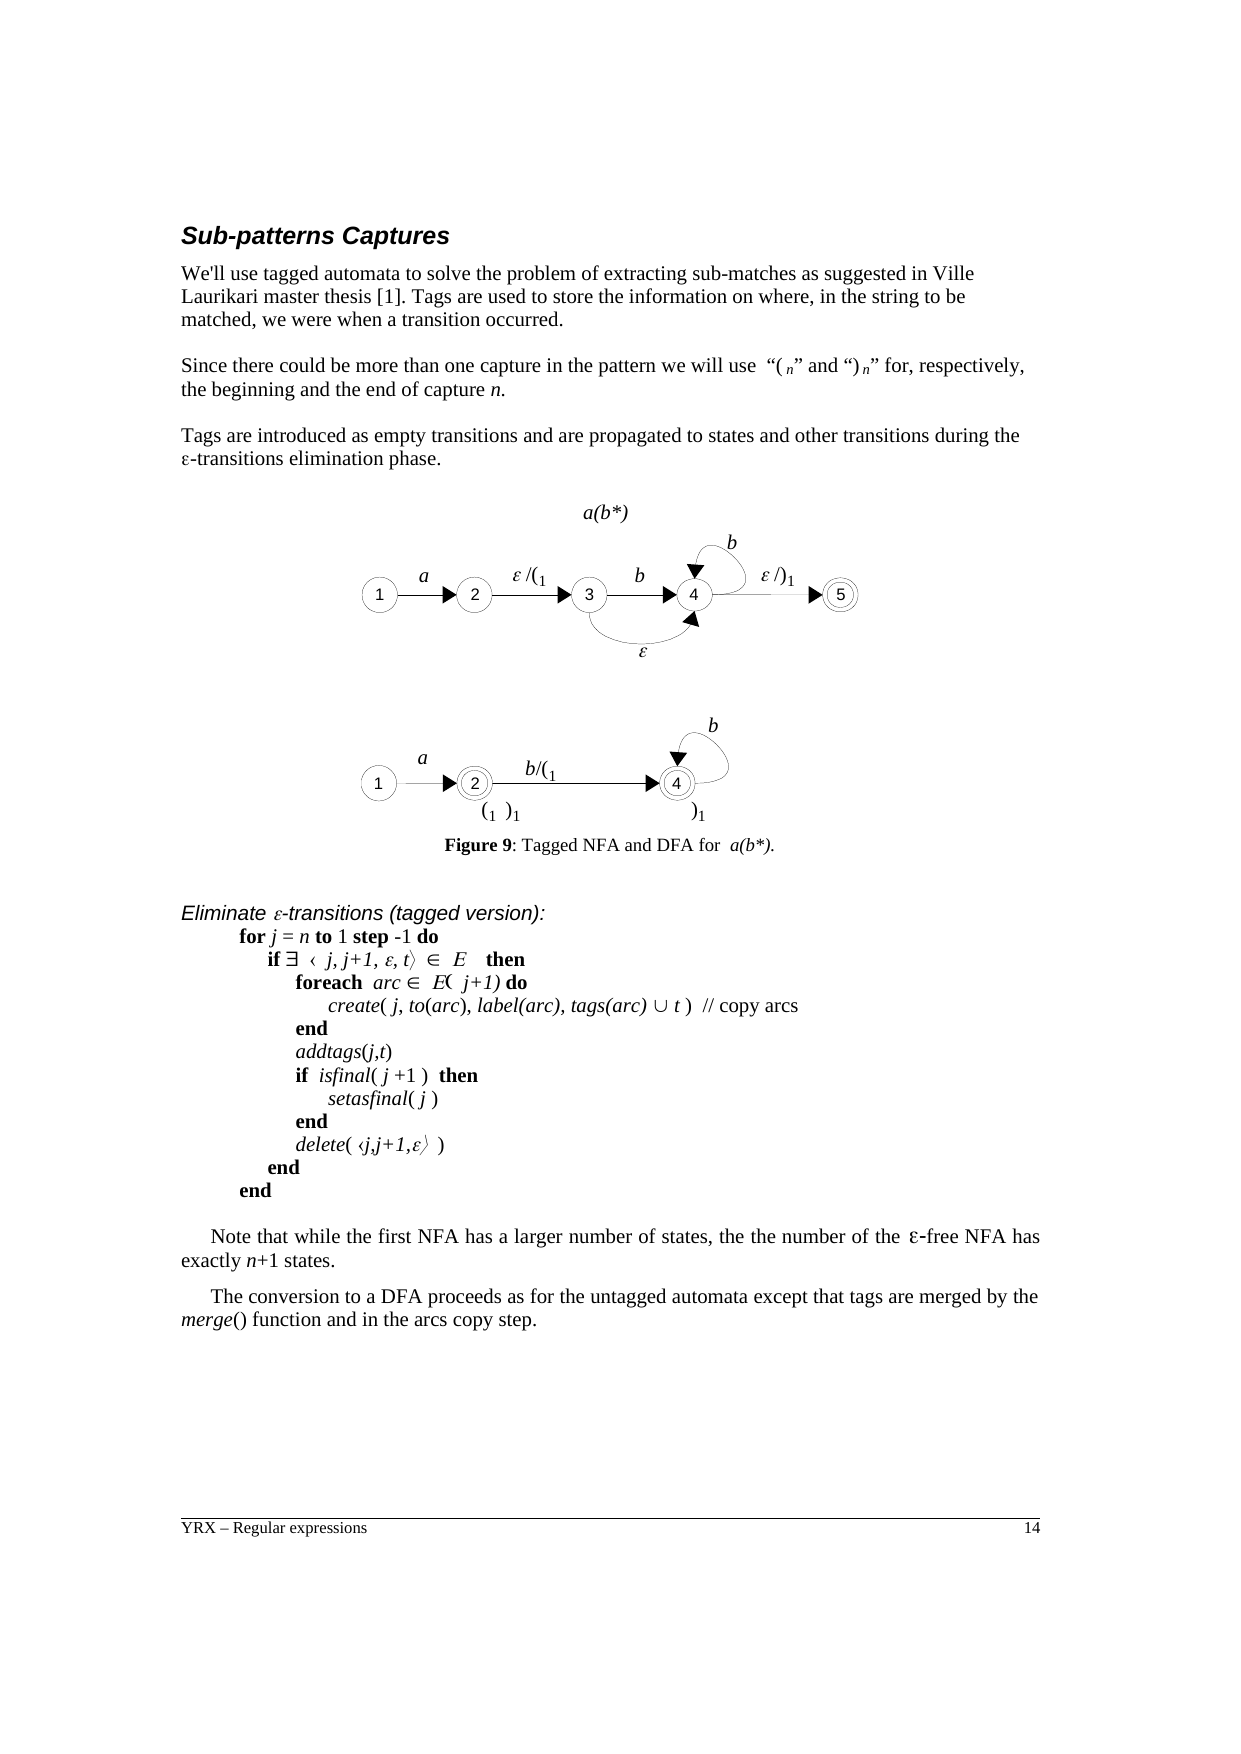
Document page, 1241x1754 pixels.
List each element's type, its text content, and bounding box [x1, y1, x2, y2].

text The conversion to a DFA proceeds as for the untagged automata except that tags are merged by the merge() function and in the arcs copy step. [181, 1285, 1040, 1331]
text Note that while the first NFA has a larger number of states, the the number of the e-free NFA has exactly n+1 states. [181, 1225, 1040, 1272]
text end [181, 1156, 1040, 1179]
text create( j, to(arc), label(arc), tags(arc)  t ) // copy arcs [181, 994, 1040, 1017]
text Tags are introduced as empty transitions and are propagated to states and other transitions during the e-transitions elimination phase. [181, 424, 1040, 470]
text We'll use tagged automata to solve the problem of extracting sub-matches as suggested in Ville Laurikari master thesis [1]. Tags are used to store the information on where, in the string to be matched, we were when a transition occurred. [181, 262, 1040, 331]
text Eliminate e-transitions (tagged version): [181, 901, 1040, 925]
text Figure 9: Tagged NFA and DFA for a(b*). [181, 493, 1040, 855]
subtitle Sub-patterns Captures [181, 221, 1040, 249]
text for j = n to 1 step -1 do [181, 925, 1040, 948]
text setasfinal( j ) [181, 1087, 1040, 1110]
text Since there could be more than one capture in the pattern we will use “( n” and “) n” for, respectively, the beginning and the end of capture n. [181, 354, 1040, 401]
text foreach arc  E( j+1) do [181, 971, 1040, 994]
text end [181, 1179, 1040, 1202]
text if   j, j+1, e, t  E then [181, 948, 1040, 971]
text end [181, 1110, 1040, 1133]
text end [181, 1017, 1040, 1040]
text addtags(j,t) [181, 1040, 1040, 1063]
text if isfinal( j +1 ) then [181, 1063, 1040, 1087]
text delete( j,j+1,e ) [181, 1133, 1040, 1156]
